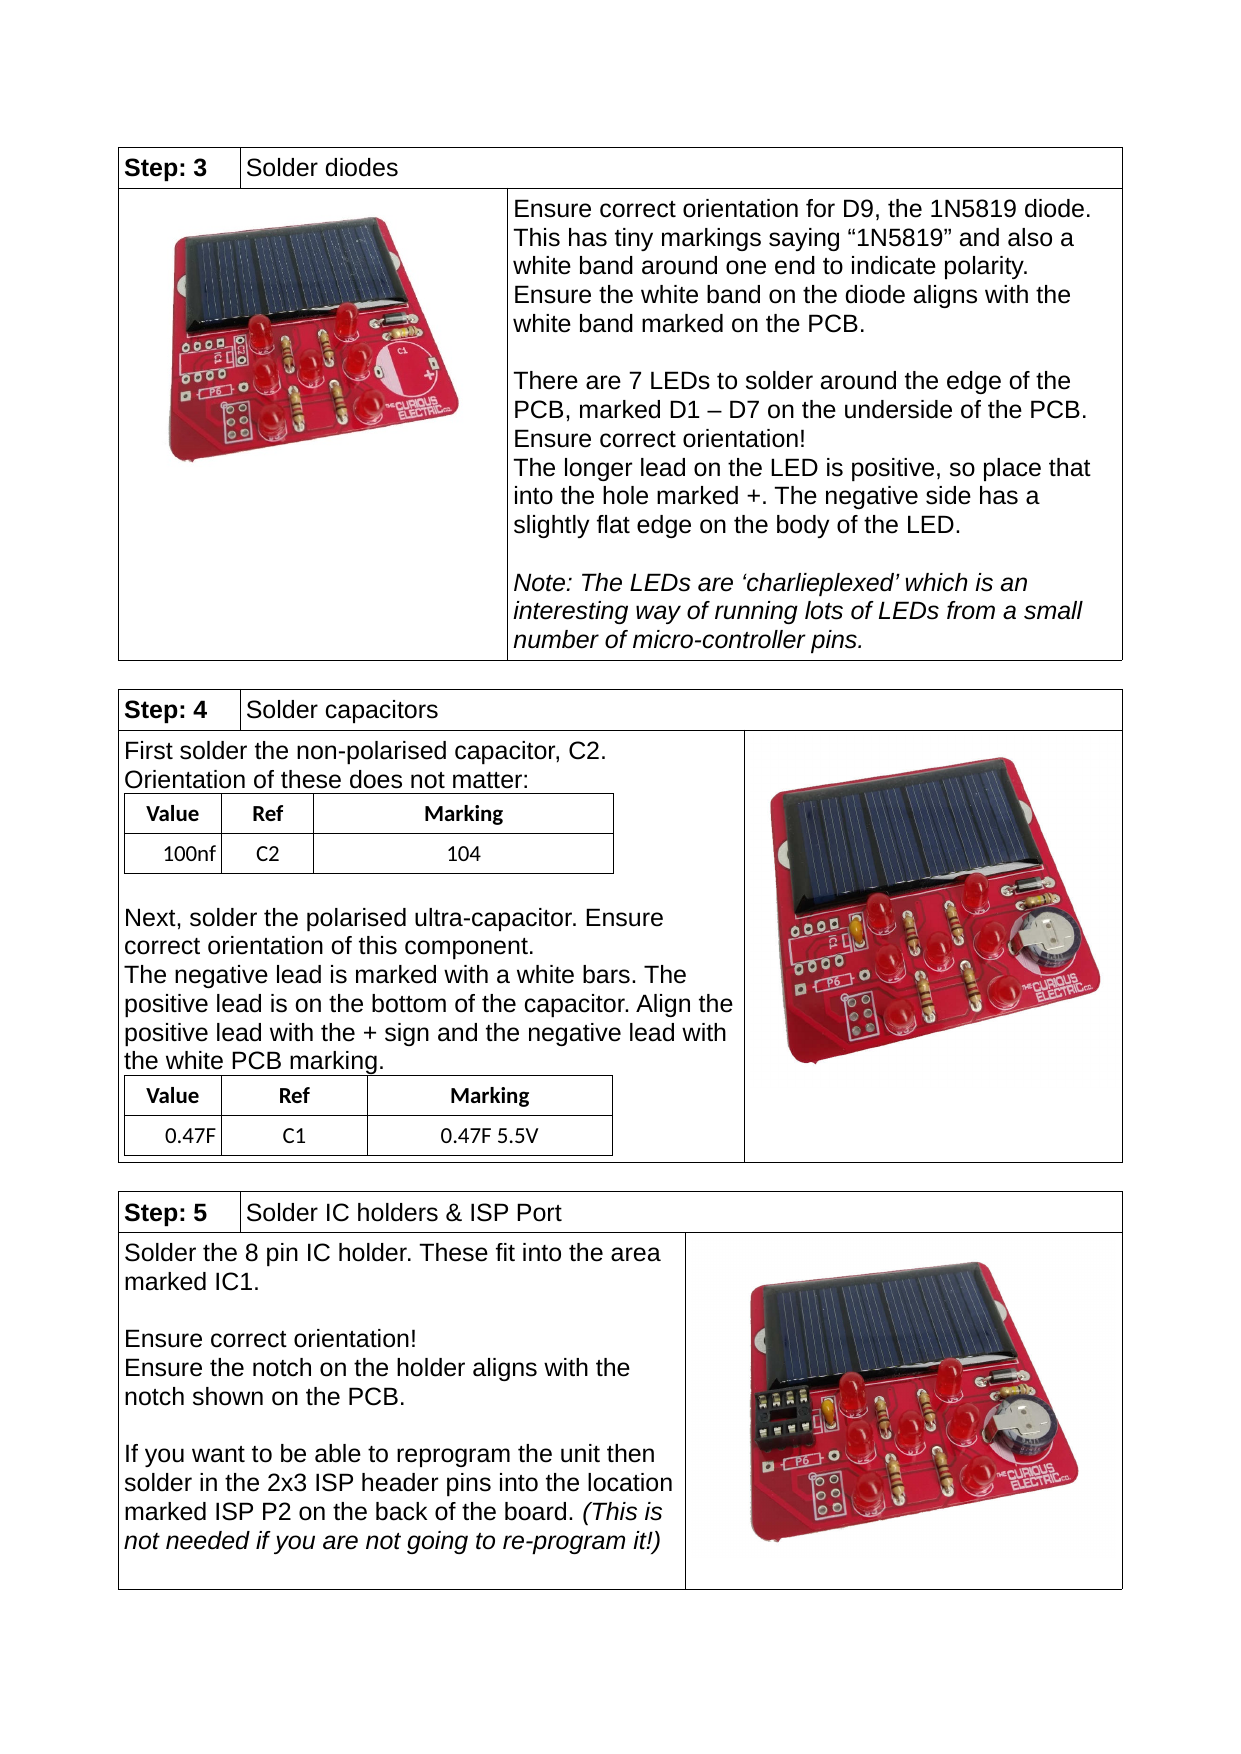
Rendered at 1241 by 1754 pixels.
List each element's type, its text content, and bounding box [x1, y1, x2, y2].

table_cell C2 [222, 834, 313, 873]
table_cell C1 [222, 1116, 367, 1155]
table_header Solder diodes [241, 148, 1122, 188]
table_cell [119, 189, 507, 659]
table_header Step: 5 [119, 1192, 240, 1232]
table_header Ref [222, 794, 313, 833]
table_header Solder capacitors [241, 690, 1122, 729]
table_header Marking [314, 794, 613, 833]
table_header Ref [222, 1076, 367, 1115]
table_cell 104 [314, 834, 613, 873]
picture [123, 193, 502, 477]
table_header Solder IC holders & ISP Port [241, 1192, 1122, 1232]
table_cell First solder the non-polarised capacitor, C2. Orientation of these does not matter: Next, solder the polarised ultra-capacitor. Ensure correct orientation of this component. The negative lead is marked with a white bars. The positive lead is on the bottom of the capacitor. Align the positive lead with the + sign and the negative lead with the white PCB marking. [119, 731, 744, 1162]
table_cell 0.47F [125, 1116, 221, 1155]
table_cell Ensure correct orientation for D9, the 1N5819 diode. This has tiny markings saying “1N5819” and also a white band around one end to indicate polarity. Ensure the white band on the diode aligns with the white band marked on the PCB. There are 7 LEDs to solder around the edge of the PCB, marked D1 – D7 on the underside of the PCB. Ensure correct orientation! The longer lead on the LED is positive, so place that into the hole marked +. The negative side has a slightly flat edge on the body of the LED. Note: The LEDs are ‘charlieplexed’ which is an interesting way of running lots of LEDs from a small number of micro-controller pins. [508, 189, 1122, 659]
table_cell [686, 1233, 1122, 1589]
table_header Step: 3 [119, 148, 240, 188]
table_header Step: 4 [119, 690, 240, 729]
table_cell [745, 731, 1122, 1162]
table_cell 0.47F 5.5V [368, 1116, 612, 1155]
picture [690, 1238, 1117, 1558]
table_header Marking [368, 1076, 612, 1115]
table_header Value [125, 794, 221, 833]
table_cell 100nf [125, 834, 221, 873]
table_header Value [125, 1076, 221, 1115]
table_cell Solder the 8 pin IC holder. These fit into the area marked IC1. Ensure correct orientation! Ensure the notch on the holder aligns with the notch shown on the PCB. If you want to be able to reprogram the unit then solder in the 2x3 ISP header pins into the location marked ISP P2 on the back of the board. (This is not needed if you are not going to re-program it!) [119, 1233, 685, 1589]
picture [750, 735, 1122, 1088]
